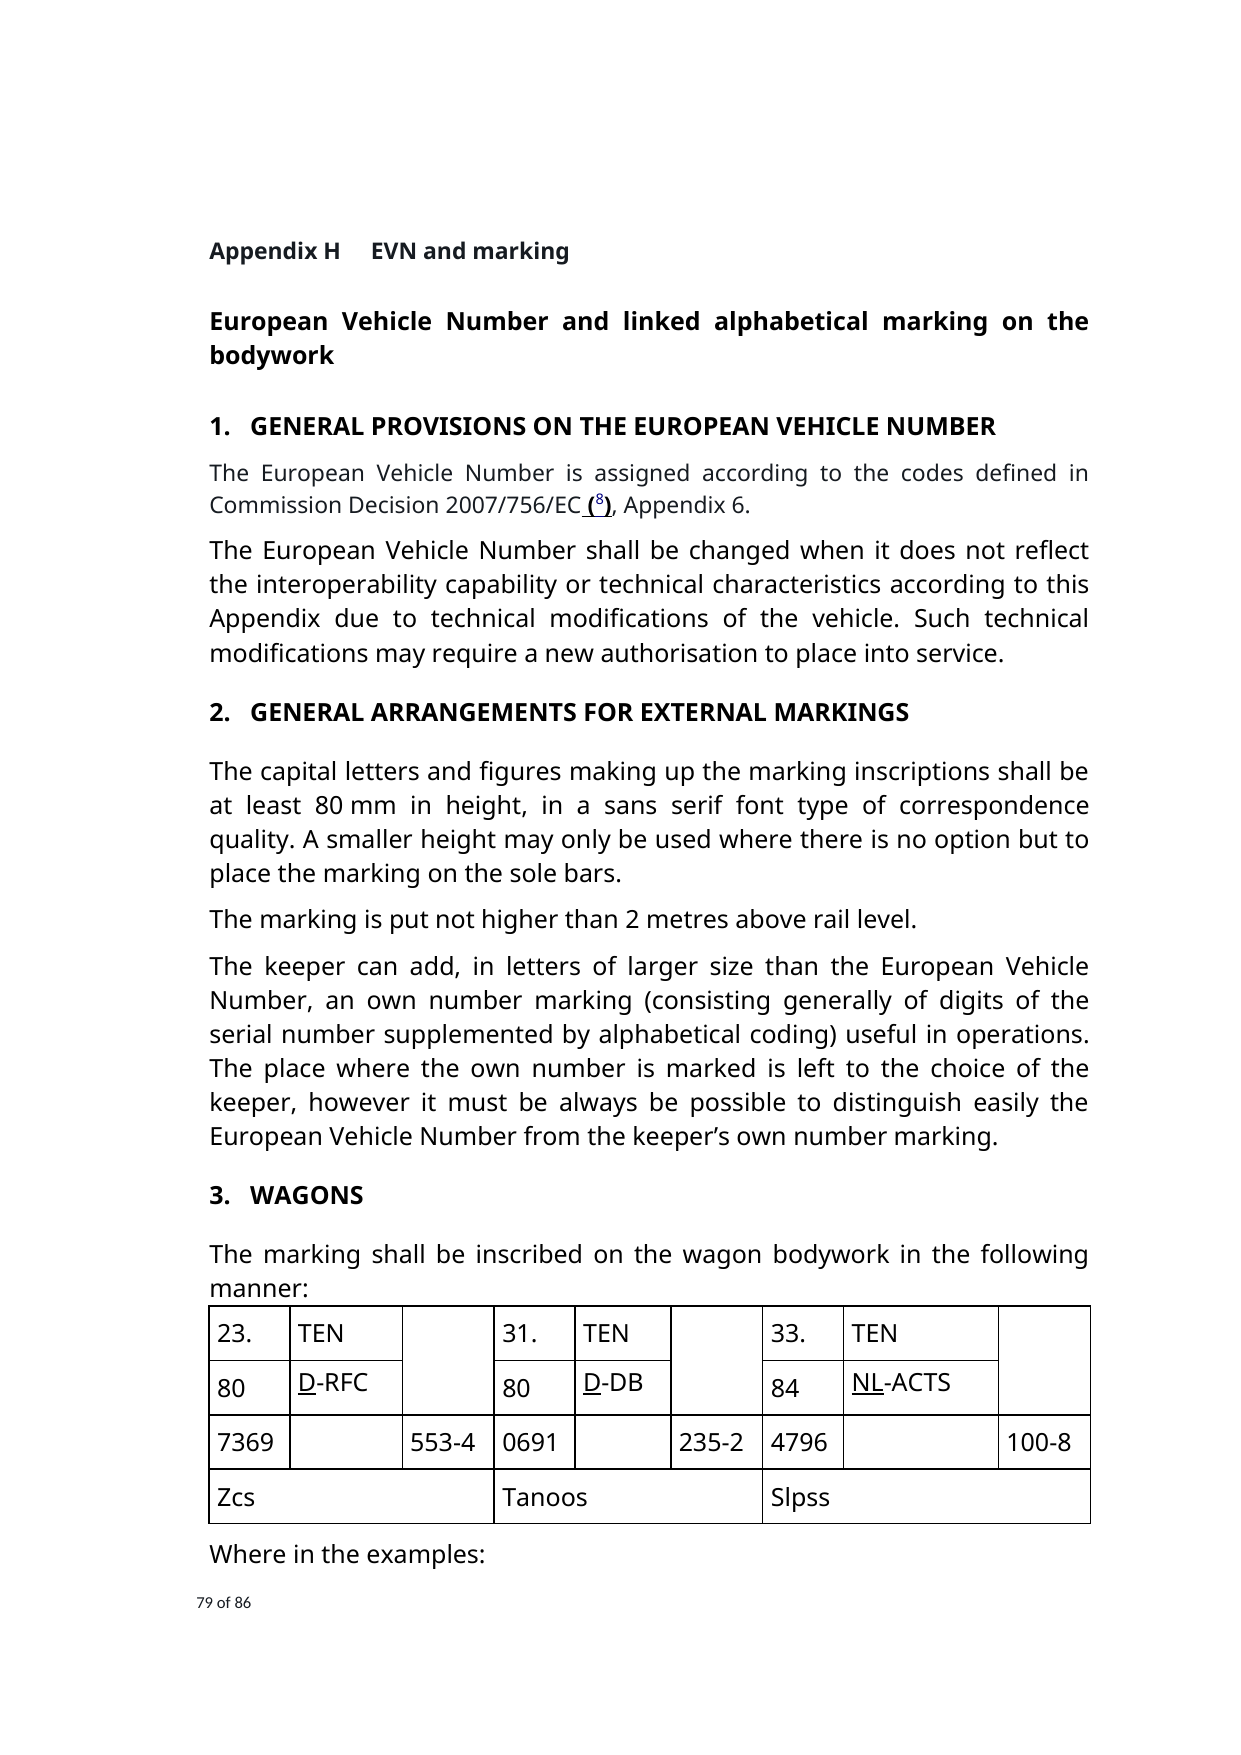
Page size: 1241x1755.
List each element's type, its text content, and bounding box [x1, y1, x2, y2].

table_header [403, 1307, 493, 1414]
table_cell 7369 [210, 1416, 289, 1468]
table_cell D-DB [576, 1361, 670, 1414]
table_cell 0691 [495, 1416, 574, 1468]
text 3. WAGONS [209, 1178, 1090, 1212]
table_header [999, 1307, 1090, 1414]
table_cell 100-8 [999, 1416, 1090, 1468]
table_cell 84 [763, 1361, 843, 1414]
table_header 31. [495, 1307, 574, 1359]
table_cell [844, 1416, 998, 1468]
table_cell Zcs [210, 1470, 493, 1523]
table_cell NL-ACTS [844, 1361, 998, 1414]
table_cell Tanoos [495, 1470, 762, 1523]
table_cell 80 [495, 1361, 574, 1414]
table_cell 235-2 [672, 1416, 762, 1468]
table_header 33. [763, 1307, 843, 1359]
table_cell [576, 1416, 670, 1468]
table_cell Slpss [763, 1470, 1090, 1523]
text European Vehicle Number and linked alphabetical marking on the bodywork [209, 303, 1090, 371]
table_header TEN [291, 1307, 402, 1359]
table_cell 553-4 [403, 1416, 493, 1468]
text 1. GENERAL PROVISIONS ON THE EUROPEAN VEHICLE NUMBER [209, 409, 1090, 443]
table_cell D-RFC [291, 1361, 402, 1414]
text The European Vehicle Number is assigned according to the codes defined in Commission Decision 2007/756/EC (8), Appendix 6. [209, 456, 1090, 521]
table_header TEN [576, 1307, 670, 1359]
table_cell 80 [210, 1361, 289, 1414]
table_cell 4796 [763, 1416, 843, 1468]
table_cell [291, 1416, 402, 1468]
table_header 23. [210, 1307, 289, 1359]
text 2. GENERAL ARRANGEMENTS FOR EXTERNAL MARKINGS [209, 694, 1090, 728]
text Where in the examples: [209, 1537, 1090, 1571]
text The keeper can add, in letters of larger size than the European Vehicle Number, an own number marking (consisting generally of digits of the serial number supplemented by alphabetical coding) useful in operations. The place where the own number is marked is left to the choice of the keeper, however it must be always be possible to distinguish easily the European Vehicle Number from the keeper’s own number marking. [209, 949, 1090, 1153]
text The capital letters and figures making up the marking inscriptions shall be at least 80 mm in height, in a sans serif font type of correspondence quality. A smaller height may only be used where there is no option but to place the marking on the sole bars. [209, 753, 1090, 889]
text The European Vehicle Number shall be changed when it does not reflect the interoperability capability or technical characteristics according to this Appendix due to technical modifications of the vehicle. Such technical modifications may require a new authorisation to place into service. [209, 533, 1090, 669]
table_header [672, 1307, 762, 1414]
text The marking is put not higher than 2 metres above rail level. [209, 902, 1090, 936]
text The marking shall be inscribed on the wagon bodywork in the following manner: [209, 1237, 1090, 1305]
table_header TEN [844, 1307, 998, 1359]
list EVN and marking [209, 233, 1090, 266]
